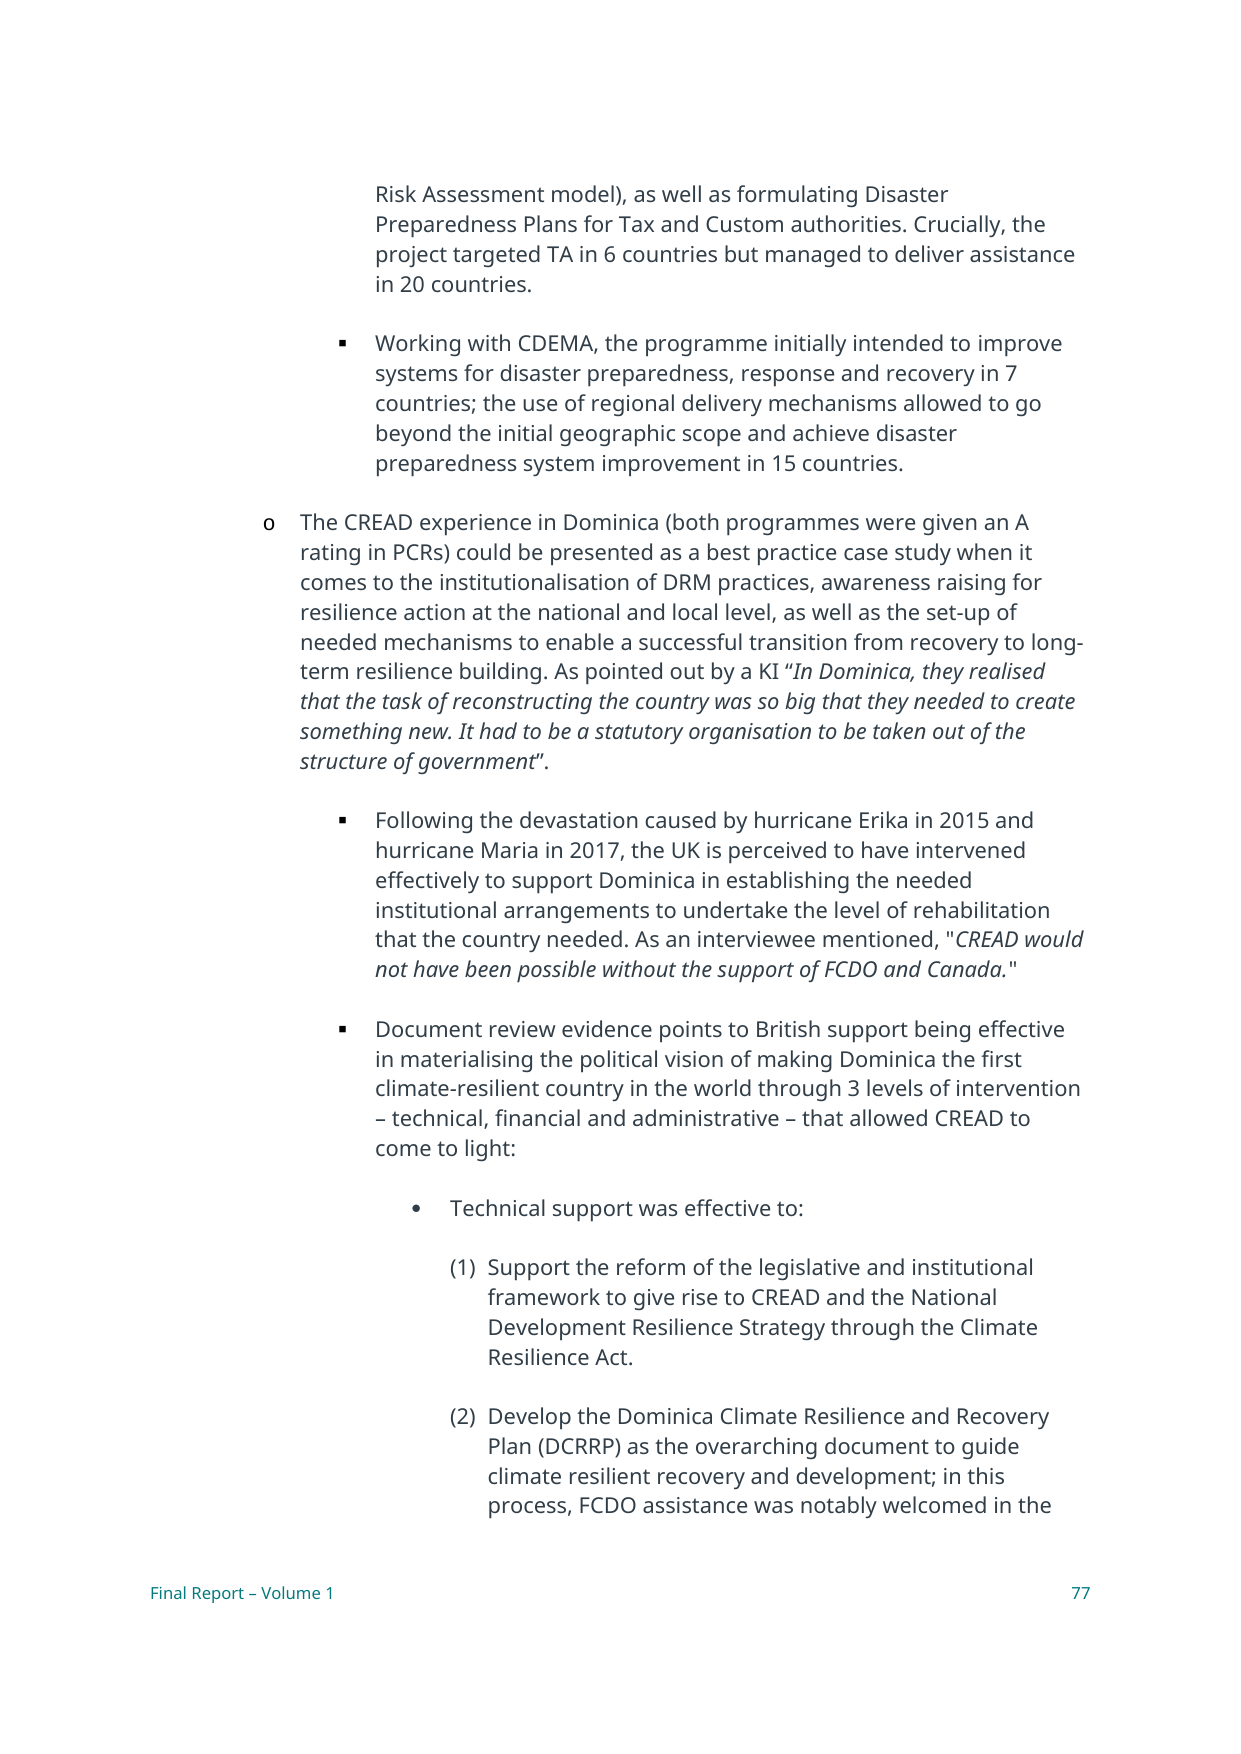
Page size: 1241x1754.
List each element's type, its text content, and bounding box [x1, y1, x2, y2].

list Working with CDEMA, the programme initially intended to improve systems for disaster preparedness, response and recovery in 7 countries; the use of regional delivery mechanisms allowed to go beyond the initial geographic scope and achieve disaster preparedness system improvement in 15 countries. [337, 328, 1090, 477]
list Following the devastation caused by hurricane Erika in 2015 and hurricane Maria in 2017, the UK is perceived to have intervened effectively to support Dominica in establishing the needed institutional arrangements to undertake the level of rehabilitation that the country needed. As an interviewee mentioned, "CREAD would not have been possible without the support of FCDO and Canada." [337, 805, 1090, 984]
list The CREAD experience in Dominica (both programmes were given an A rating in PCRs) could be presented as a best practice case study when it comes to the institutionalisation of DRM practices, awareness raising for resilience action at the national and local level, as well as the set-up of needed mechanisms to enable a successful transition from recovery to long-term resilience building. As pointed out by a KI “In Dominica, they realised that the task of reconstructing the country was so big that they needed to create something new. It had to be a statutory organisation to be taken out of the structure of government”. [262, 507, 1090, 776]
list Support the reform of the legislative and institutional framework to give rise to CREAD and the National Development Resilience Strategy through the Climate Resilience Act. [450, 1252, 1090, 1371]
list Technical support was effective to: [412, 1193, 1090, 1222]
list Document review evidence points to British support being effective in materialising the political vision of making Dominica the first climate-resilient country in the world through 3 levels of intervention – technical, financial and administrative – that allowed CREAD to come to light: [337, 1014, 1090, 1163]
list Risk Assessment model), as well as formulating Disaster Preparedness Plans for Tax and Custom authorities. Crucially, the project targeted TA in 6 countries but managed to deliver assistance in 20 countries. [337, 179, 1090, 299]
list Develop the Dominica Climate Resilience and Recovery Plan (DCRRP) as the overarching document to guide climate resilient recovery and development; in this process, FCDO assistance was notably welcomed in the [450, 1401, 1090, 1520]
